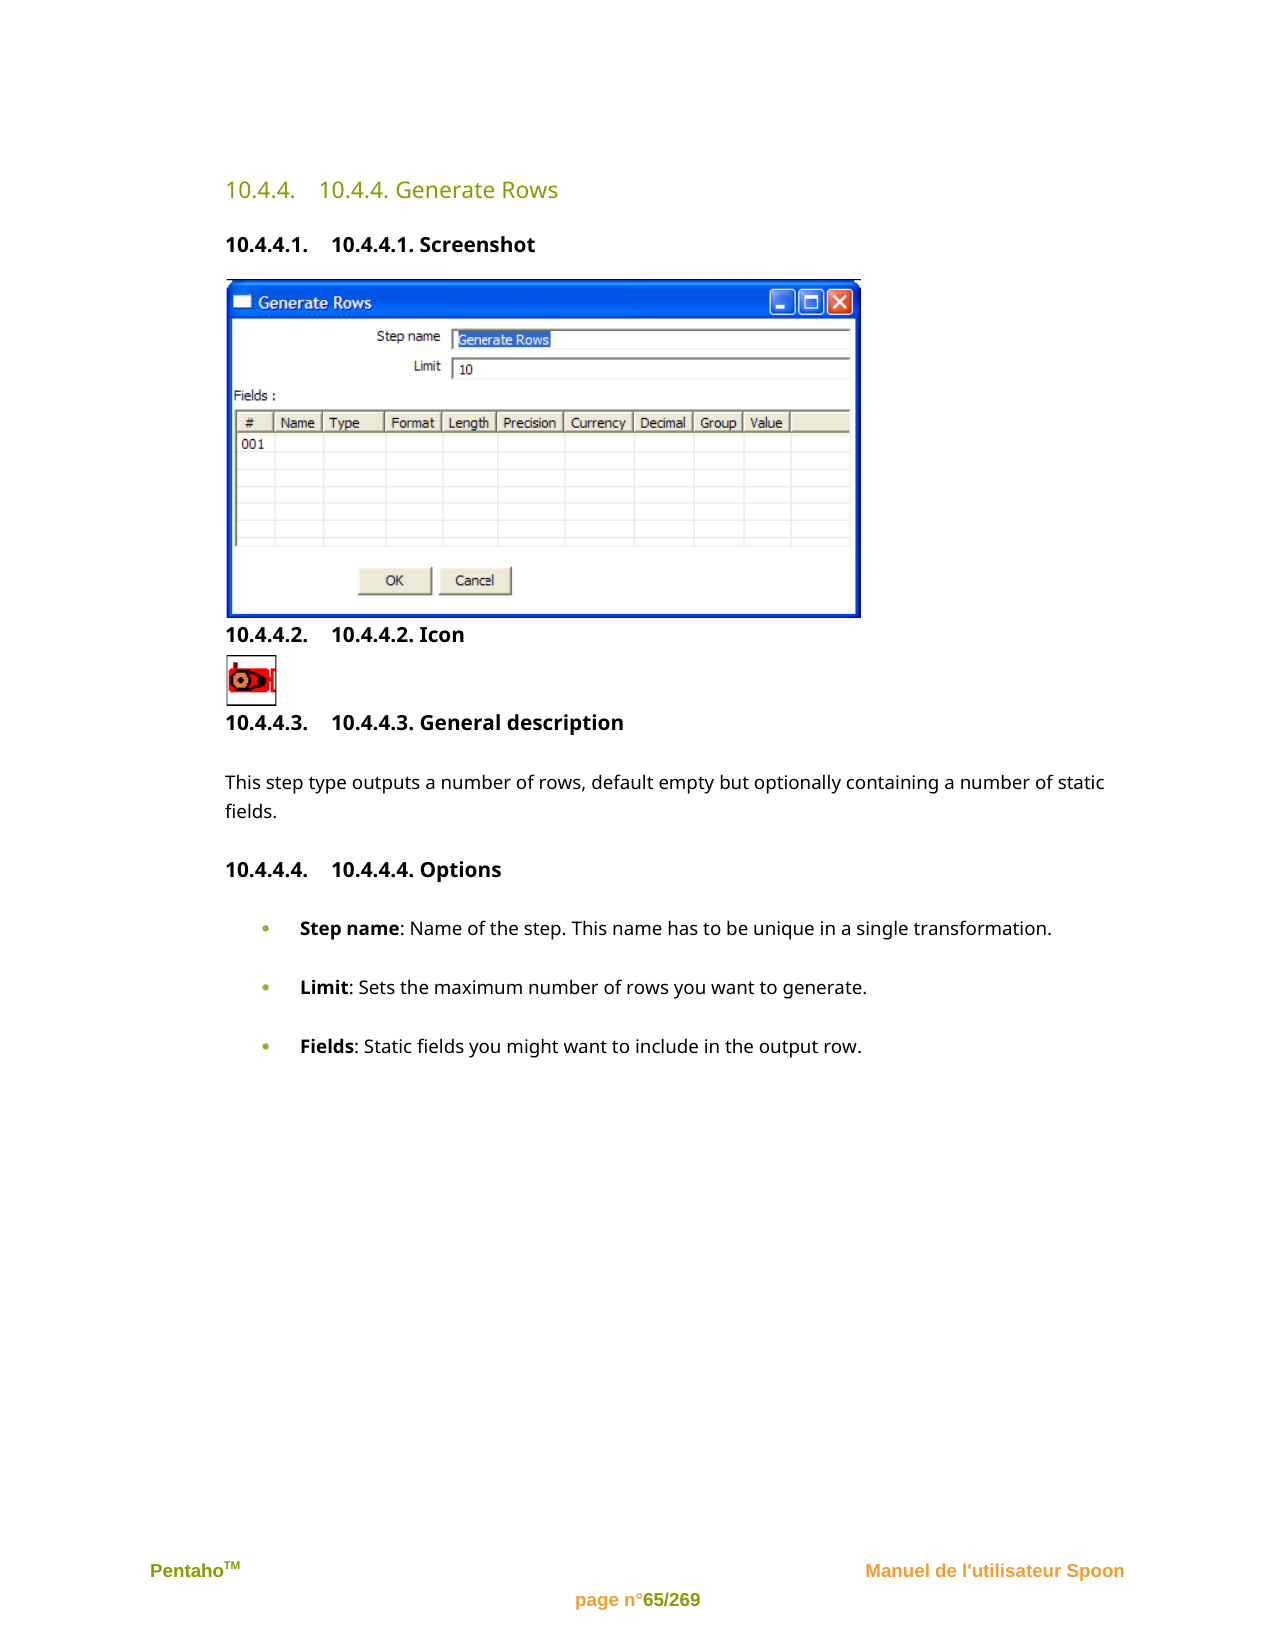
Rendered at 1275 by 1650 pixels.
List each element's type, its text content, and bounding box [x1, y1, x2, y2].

subtitle 10.4.4.2. Icon [225, 278, 1125, 648]
subtitle 10.4.4.3. General description [225, 654, 1125, 736]
list Limit: Sets the maximum number of rows you want to generate. [262, 971, 1125, 1000]
list Step name: Name of the step. This name has to be unique in a single transformation. [262, 912, 1125, 942]
picture [226, 655, 277, 706]
subtitle 10.4.4.1. Screenshot [225, 229, 1125, 258]
list Fields: Static fields you might want to include in the output row. [262, 1030, 1125, 1059]
text This step type outputs a number of rows, default empty but optionally containing a number of static fields. [225, 766, 1125, 824]
subtitle 10.4.4.4. Options [225, 854, 1125, 883]
subtitle 10.4.4. Generate Rows [225, 175, 1125, 204]
